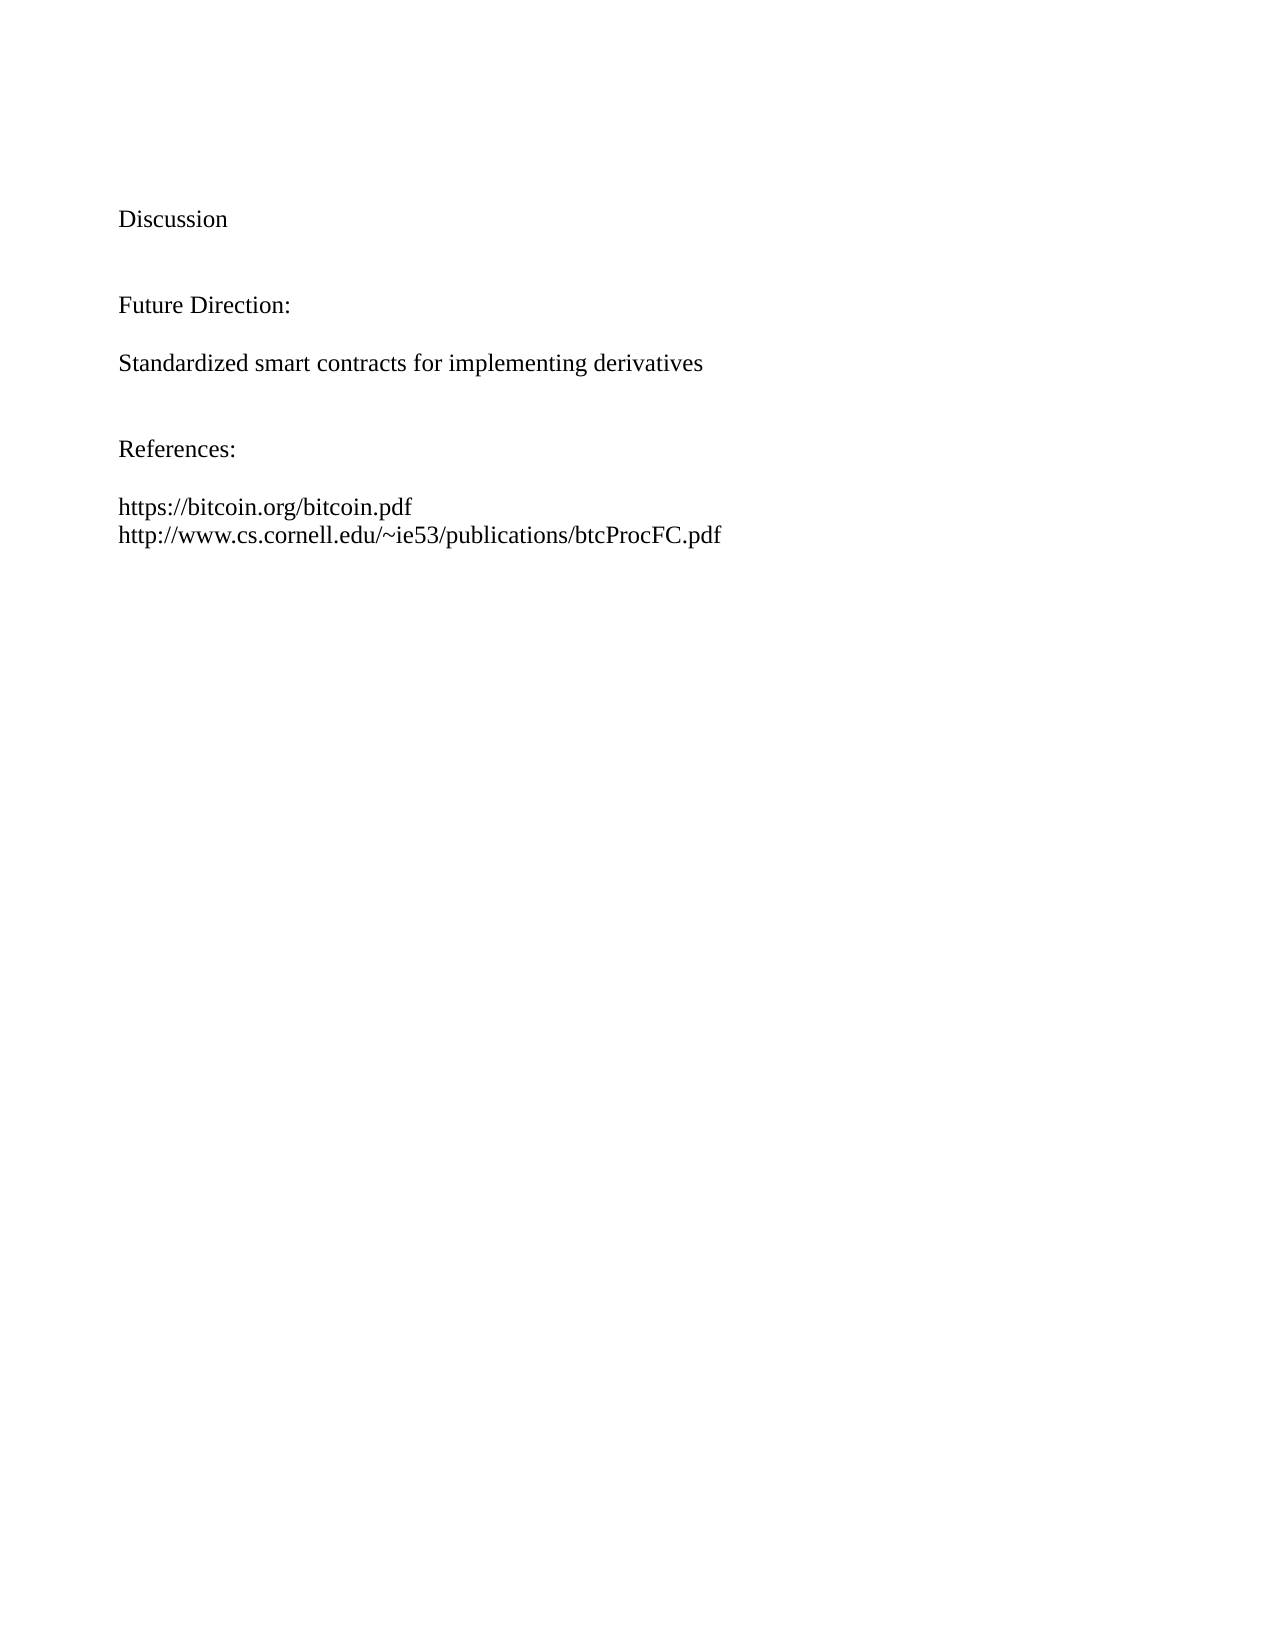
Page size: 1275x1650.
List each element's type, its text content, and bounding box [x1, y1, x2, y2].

text Future Direction: [118, 291, 1157, 319]
text Discussion [118, 204, 1157, 233]
text https://bitcoin.org/bitcoin.pdf [118, 492, 1157, 521]
text References: [118, 434, 1157, 463]
text http://www.cs.cornell.edu/~ie53/publications/btcProcFC.pdf [118, 521, 1157, 549]
text Standardized smart contracts for implementing derivatives [118, 348, 1157, 377]
